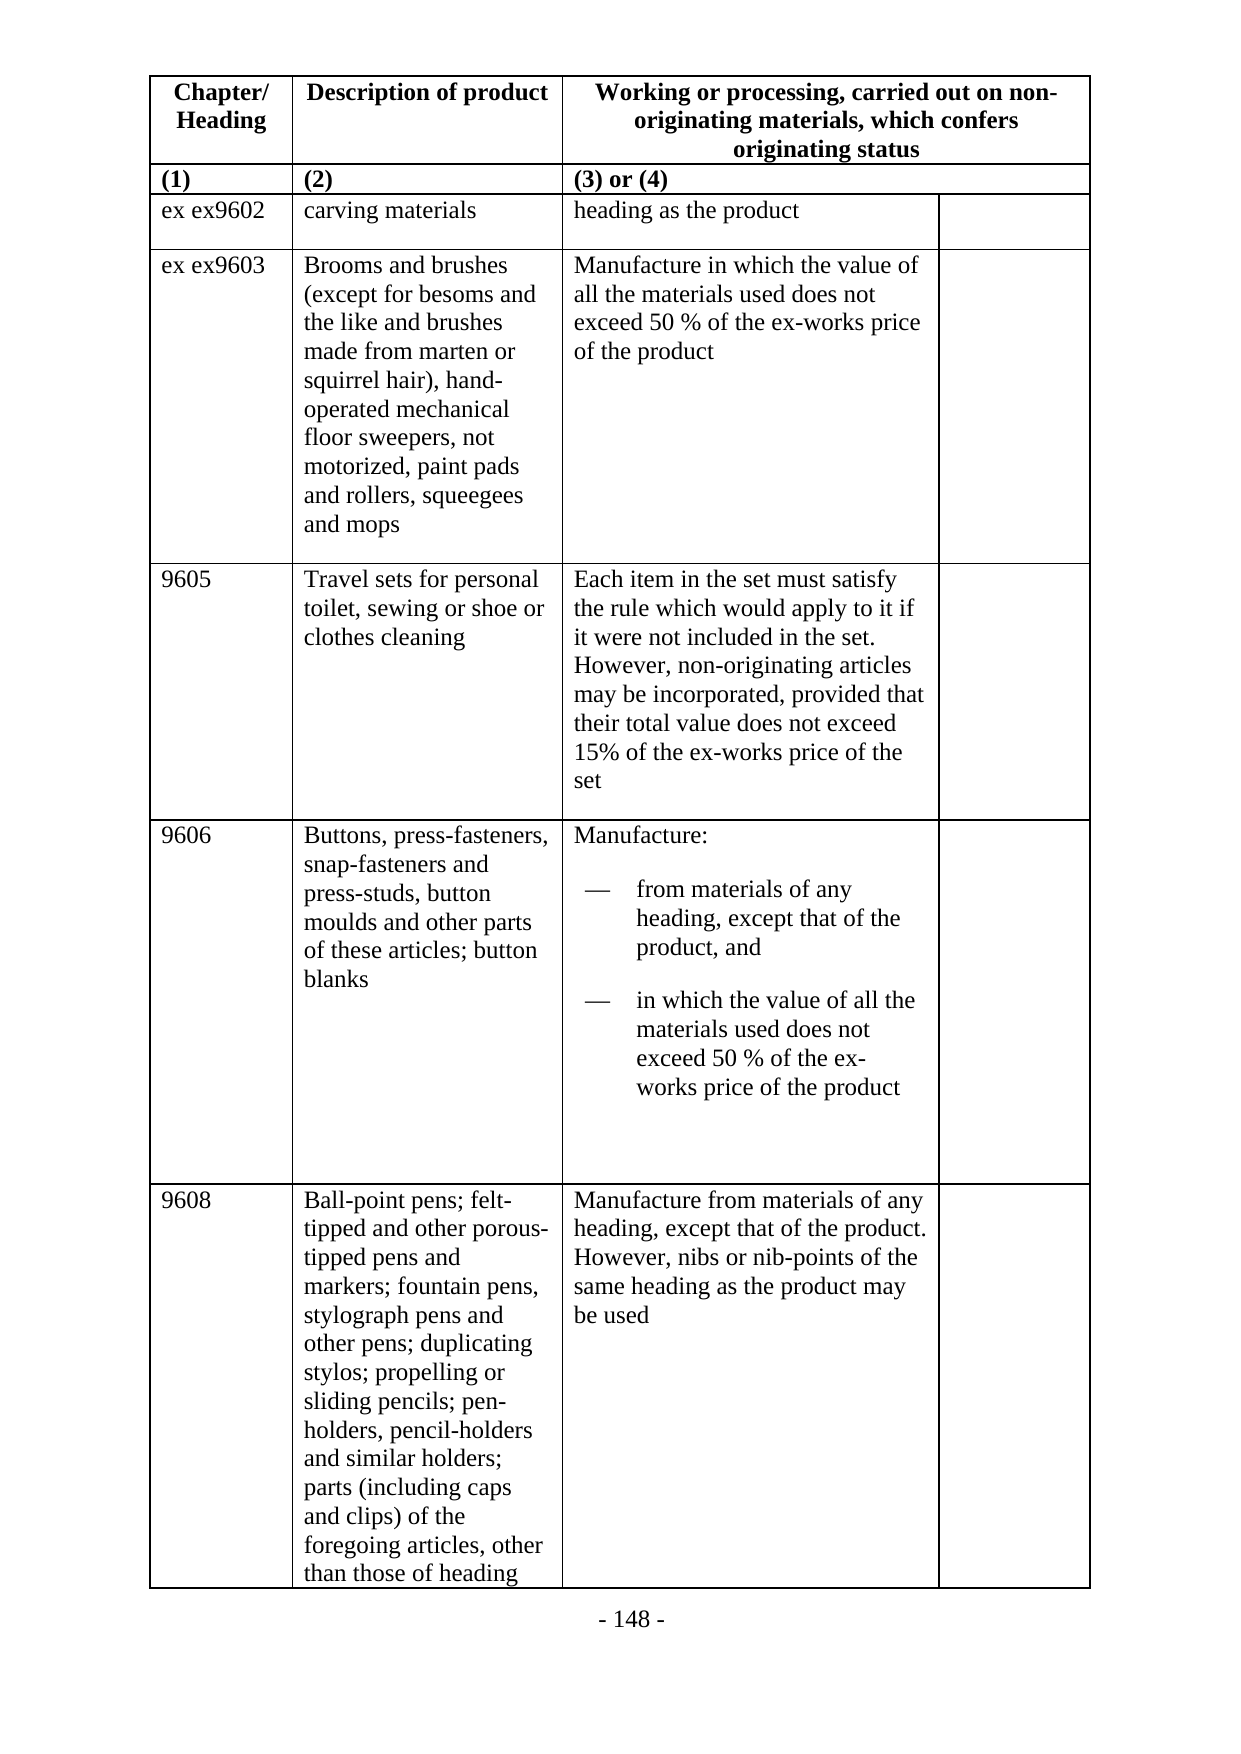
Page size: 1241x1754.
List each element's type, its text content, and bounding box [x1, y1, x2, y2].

table_cell Manufacture in which the value of all the materials used does not exceed 50 % of the ex-works price of the product [563, 250, 938, 562]
table_cell [940, 1185, 1089, 1587]
table_header Chapter/Heading [151, 77, 292, 163]
table_cell Each item in the set must satisfy the rule which would apply to it if it were not included in the set. However, non-originating articles may be incorporated, provided that their total value does not exceed 15% of the ex-works price of the set [563, 564, 938, 819]
table_cell in which the value of all the materials used does not exceed 50 % of the ex-works price of the product [625, 986, 928, 1126]
table_cell (3) or (4) [563, 165, 1089, 193]
table_cell ex ex9603 [151, 250, 292, 562]
table_cell carving materials [293, 195, 562, 248]
table_cell Ball-point pens; felt-tipped and other porous-tipped pens and markers; fountain pens, stylograph pens and other pens; duplicating stylos; propelling or sliding pencils; pen-holders, pencil-holders and similar holders; parts (including caps and clips) of the foregoing articles, other than those of heading [293, 1185, 562, 1587]
table_cell heading as the product [563, 195, 938, 248]
table_cell [940, 564, 1089, 819]
table_cell [940, 195, 1089, 248]
table_header — [574, 874, 625, 986]
table_cell (2) [293, 165, 562, 193]
table_header from materials of any heading, except that of the product, and [625, 874, 928, 986]
table_cell (1) [151, 165, 292, 193]
table_cell Manufacture from materials of any heading, except that of the product. However, nibs or nib-points of the same heading as the product may be used [563, 1185, 938, 1587]
table_cell 9608 [151, 1185, 292, 1587]
table_cell [940, 821, 1089, 1183]
table_cell Buttons, press-fasteners, snap-fasteners and press-studs, button moulds and other parts of these articles; button blanks [293, 821, 562, 1183]
table_cell ex ex9602 [151, 195, 292, 248]
table_cell [940, 250, 1089, 562]
table_header Description of product [293, 77, 562, 163]
table_cell Travel sets for personal toilet, sewing or shoe or clothes cleaning [293, 564, 562, 819]
table_cell Manufacture: [563, 821, 938, 1183]
table_header Working or processing, carried out on non-originating materials, which confers originating status [563, 77, 1089, 163]
table_cell 9605 [151, 564, 292, 819]
table_cell Brooms and brushes (except for besoms and the like and brushes made from marten or squirrel hair), hand-operated mechanical floor sweepers, not motorized, paint pads and rollers, squeegees and mops [293, 250, 562, 562]
table_cell — [574, 986, 625, 1126]
table_cell 9606 [151, 821, 292, 1183]
